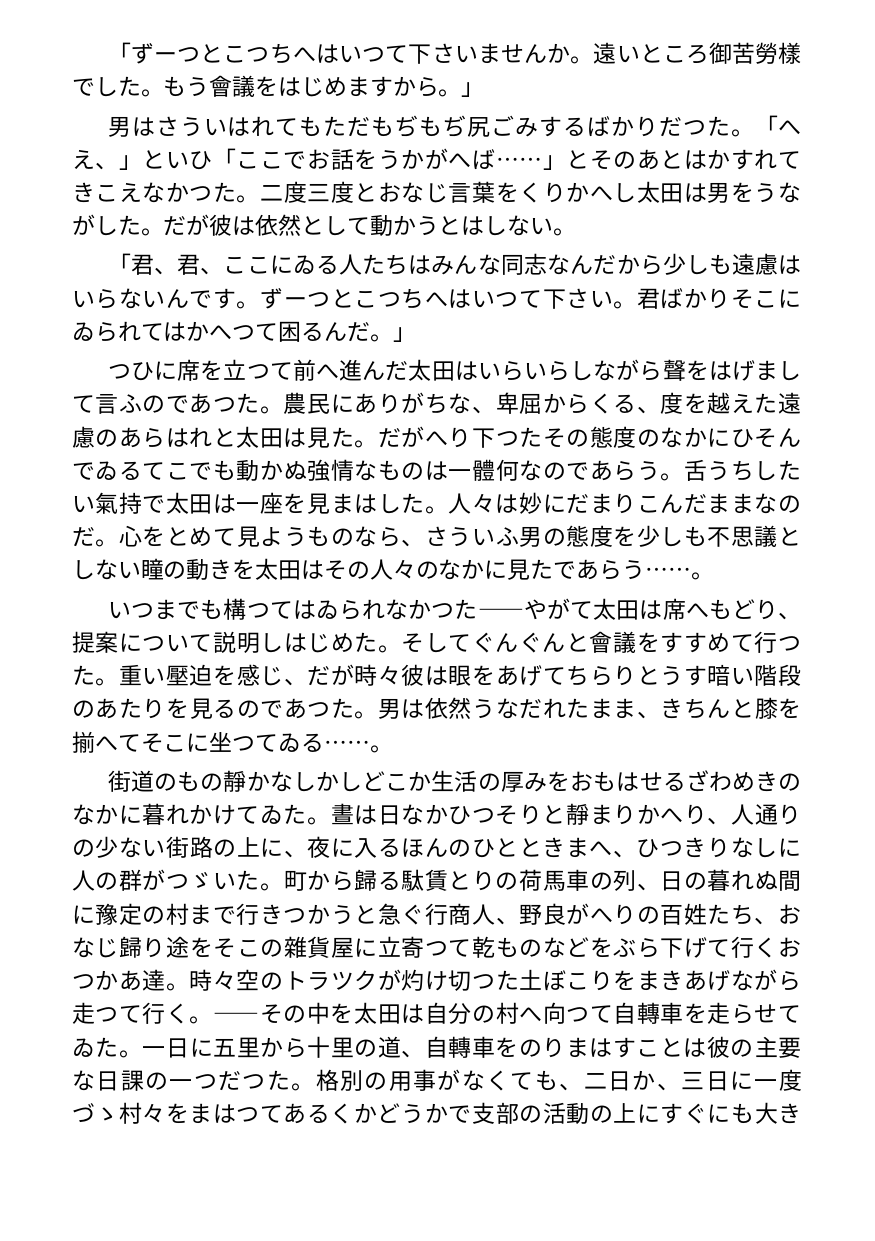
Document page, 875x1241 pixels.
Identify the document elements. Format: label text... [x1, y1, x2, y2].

text 男はさういはれてもただもぢもぢ尻ごみするばかりだつた。「へえ、」といひ「ここでお話をうかがへば……」とそのあとはかすれてきこえなかつた。二度三度とおなじ言葉をくりかへし太田は男をうながした。だが彼は依然として動かうとはしない。 [72, 108, 802, 241]
text 「ずーつとこつちへはいつて下さいませんか。遠いところ御苦勞樣でした。もう會議をはじめますから。」 [72, 36, 802, 102]
text 「君、君、ここにゐる人たちはみんな同志なんだから少しも遠慮はいらないんです。ずーつとこつちへはいつて下さい。君ばかりそこにゐられてはかへつて困るんだ。」 [72, 247, 802, 347]
text つひに席を立つて前へ進んだ太田はいらいらしながら聲をはげまして言ふのであつた。農民にありがちな、卑屈からくる、度を越えた遠慮のあらはれと太田は見た。だがへり下つたその態度のなかにひそんでゐるてこでも動かぬ強情なものは一體何なのであらう。舌うちしたい氣持で太田は一座を見まはした。人々は妙にだまりこんだままなのだ。心をとめて見ようものなら、さういふ男の態度を少しも不思議としない瞳の動きを太田はその人々のなかに見たであらう……。 [72, 353, 802, 586]
text いつまでも構つてはゐられなかつた――やがて太田は席へもどり、提案について説明しはじめた。そしてぐんぐんと會議をすすめて行つた。重い壓迫を感じ、だが時々彼は眼をあげてちらりとうす暗い階段のあたりを見るのであつた。男は依然うなだれたまま、きちんと膝を揃へてそこに坐つてゐる……。 [72, 591, 802, 758]
text 街道のもの靜かなしかしどこか生活の厚みをおもはせるざわめきのなかに暮れかけてゐた。晝は日なかひつそりと靜まりかへり、人通りの少ない街路の上に、夜に入るほんのひとときまへ、ひつきりなしに人の群がつゞいた。町から歸る駄賃とりの荷馬車の列、日の暮れぬ間に豫定の村まで行きつかうと急ぐ行商人、野良がへりの百姓たち、おなじ歸り途をそこの雜貨屋に立寄つて乾ものなどをぶら下げて行くおつかあ達。時々空のトラツクが灼け切つた土ぼこりをまきあげながら走つて行く。――その中を太田は自分の村へ向つて自轉車を走らせてゐた。一日に五里から十里の道、自轉車をのりまはすことは彼の主要な日課の一つだつた。格別の用事がなくても、二日か、三日に一度づゝ村々をまはつてあるくかどうかで支部の活動の上にすぐにも大き [72, 763, 802, 1129]
